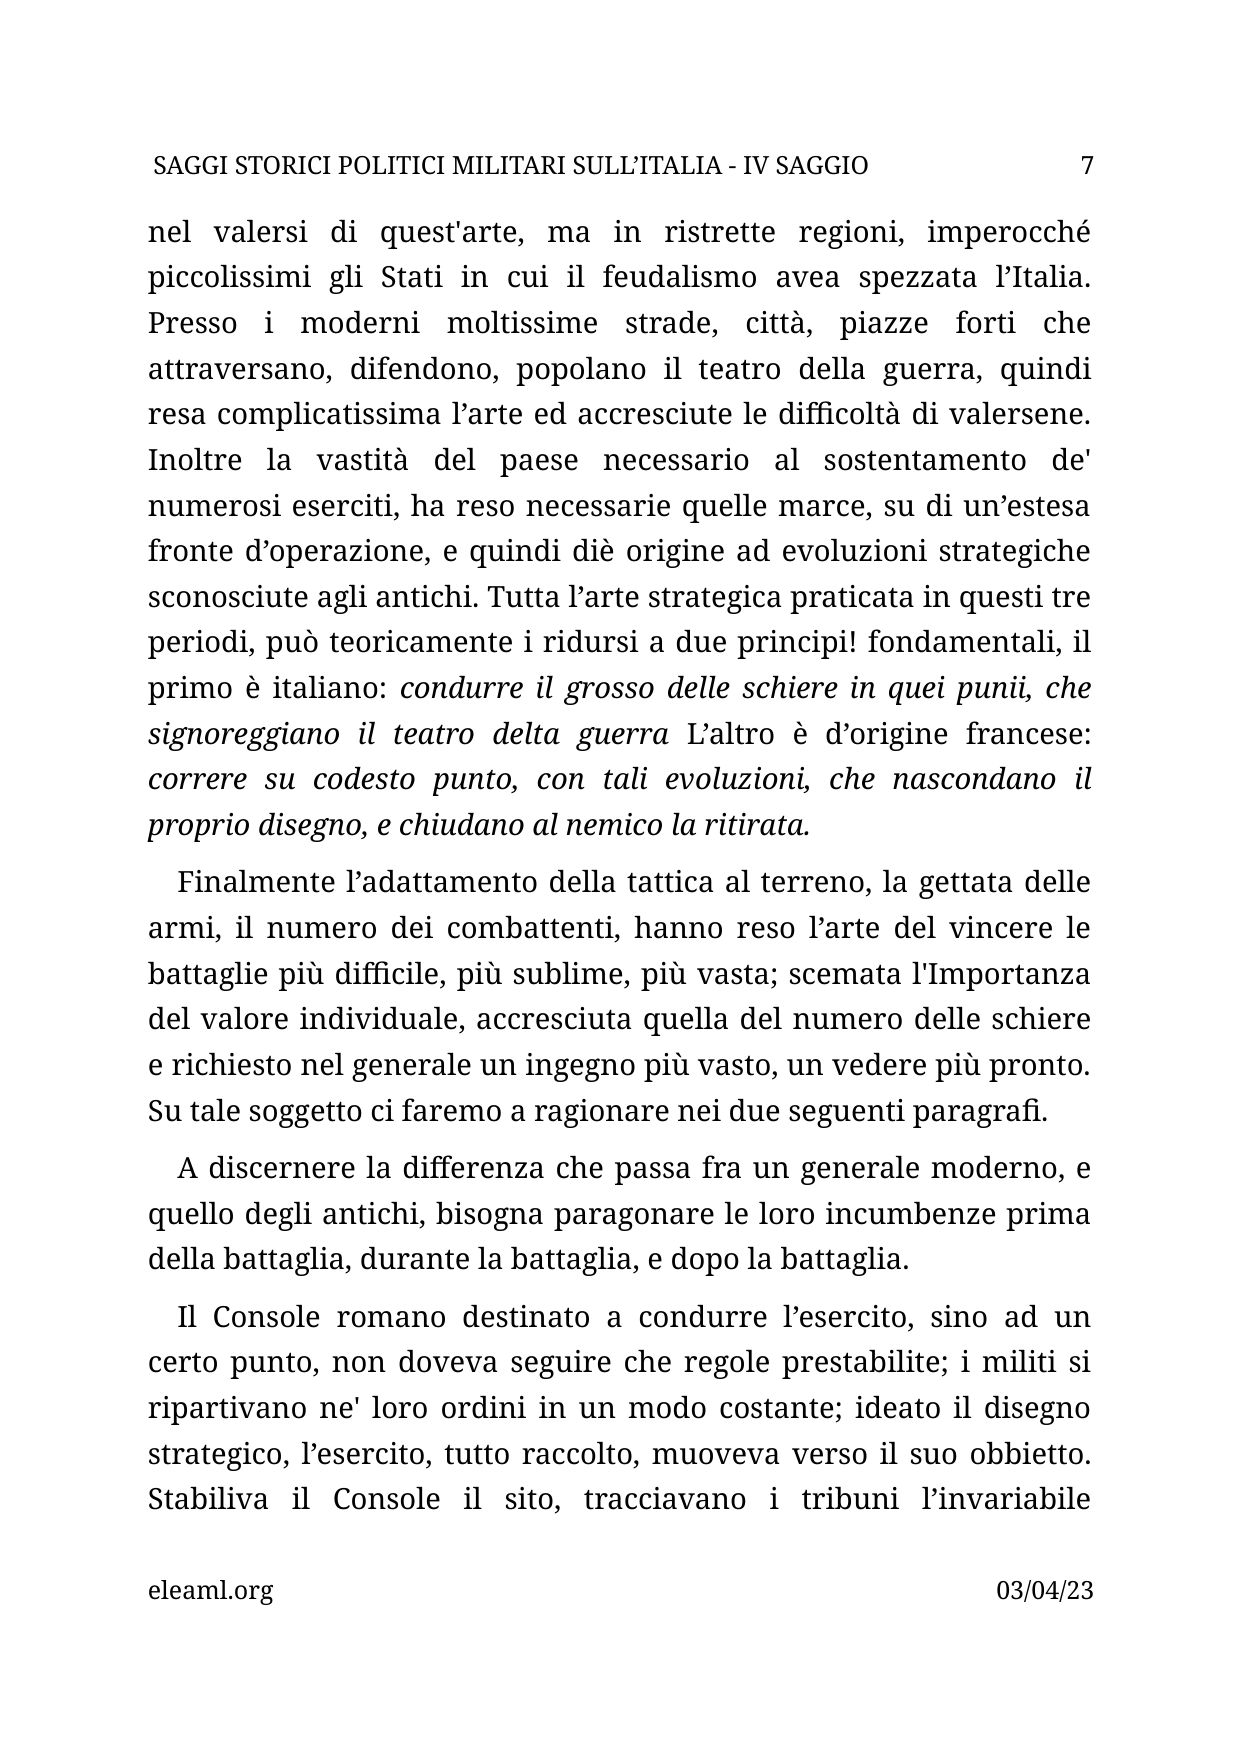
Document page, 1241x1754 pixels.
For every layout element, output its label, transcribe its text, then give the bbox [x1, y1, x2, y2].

text Finalmente l’adattamento della tattica al terreno, la gettata delle armi, il numero dei combattenti, hanno reso l’arte del vincere le battaglie più difficile, più sublime, più vasta; scemata l'Importanza del valore individuale, accresciuta quella del numero delle schiere e richiesto nel generale un ingegno più vasto, un vedere più pronto. Su tale soggetto ci faremo a ragionare nei due seguenti paragrafi. [148, 862, 1093, 1129]
text nel valersi di quest'arte, ma in ristrette regioni, imperocché piccolissimi gli Stati in cui il feudalismo avea spezzata l’Italia. Presso i moderni moltissime strade, città, piazze forti che attraversano, difendono, popolano il teatro della guerra, quindi resa complicatissima l’arte ed accresciute le difficoltà di valersene. Inoltre la vastità del paese necessario al sostentamento de' numerosi eserciti, ha reso necessarie quelle marce, su di un’estesa fronte d’operazione, e quindi diè origine ad evoluzioni strategiche sconosciute agli antichi. Tutta l’arte strategica praticata in questi tre periodi, può teoricamente i ridursi a due principi! fondamentali, il primo è italiano: condurre il grosso delle schiere in quei punii, che signoreggiano il teatro delta guerra L’altro è d’origine francese: correre su codesto punto, con tali evoluzioni, che nascondano il proprio disegno, e chiudano al nemico la ritirata. [148, 211, 1093, 844]
text A discernere la differenza che passa fra un generale moderno, e quello degli antichi, bisogna paragonare le loro incumbenze prima della battaglia, durante la battaglia, e dopo la battaglia. [148, 1147, 1093, 1278]
text Il Console romano destinato a condurre l’esercito, sino ad un certo punto, non doveva seguire che regole prestabilite; i militi si ripartivano ne' loro ordini in un modo costante; ideato il disegno strategico, l’esercito, tutto raccolto, muoveva verso il suo obbietto. Stabiliva il Console il sito, tracciavano i tribuni l’invariabile [148, 1296, 1093, 1518]
